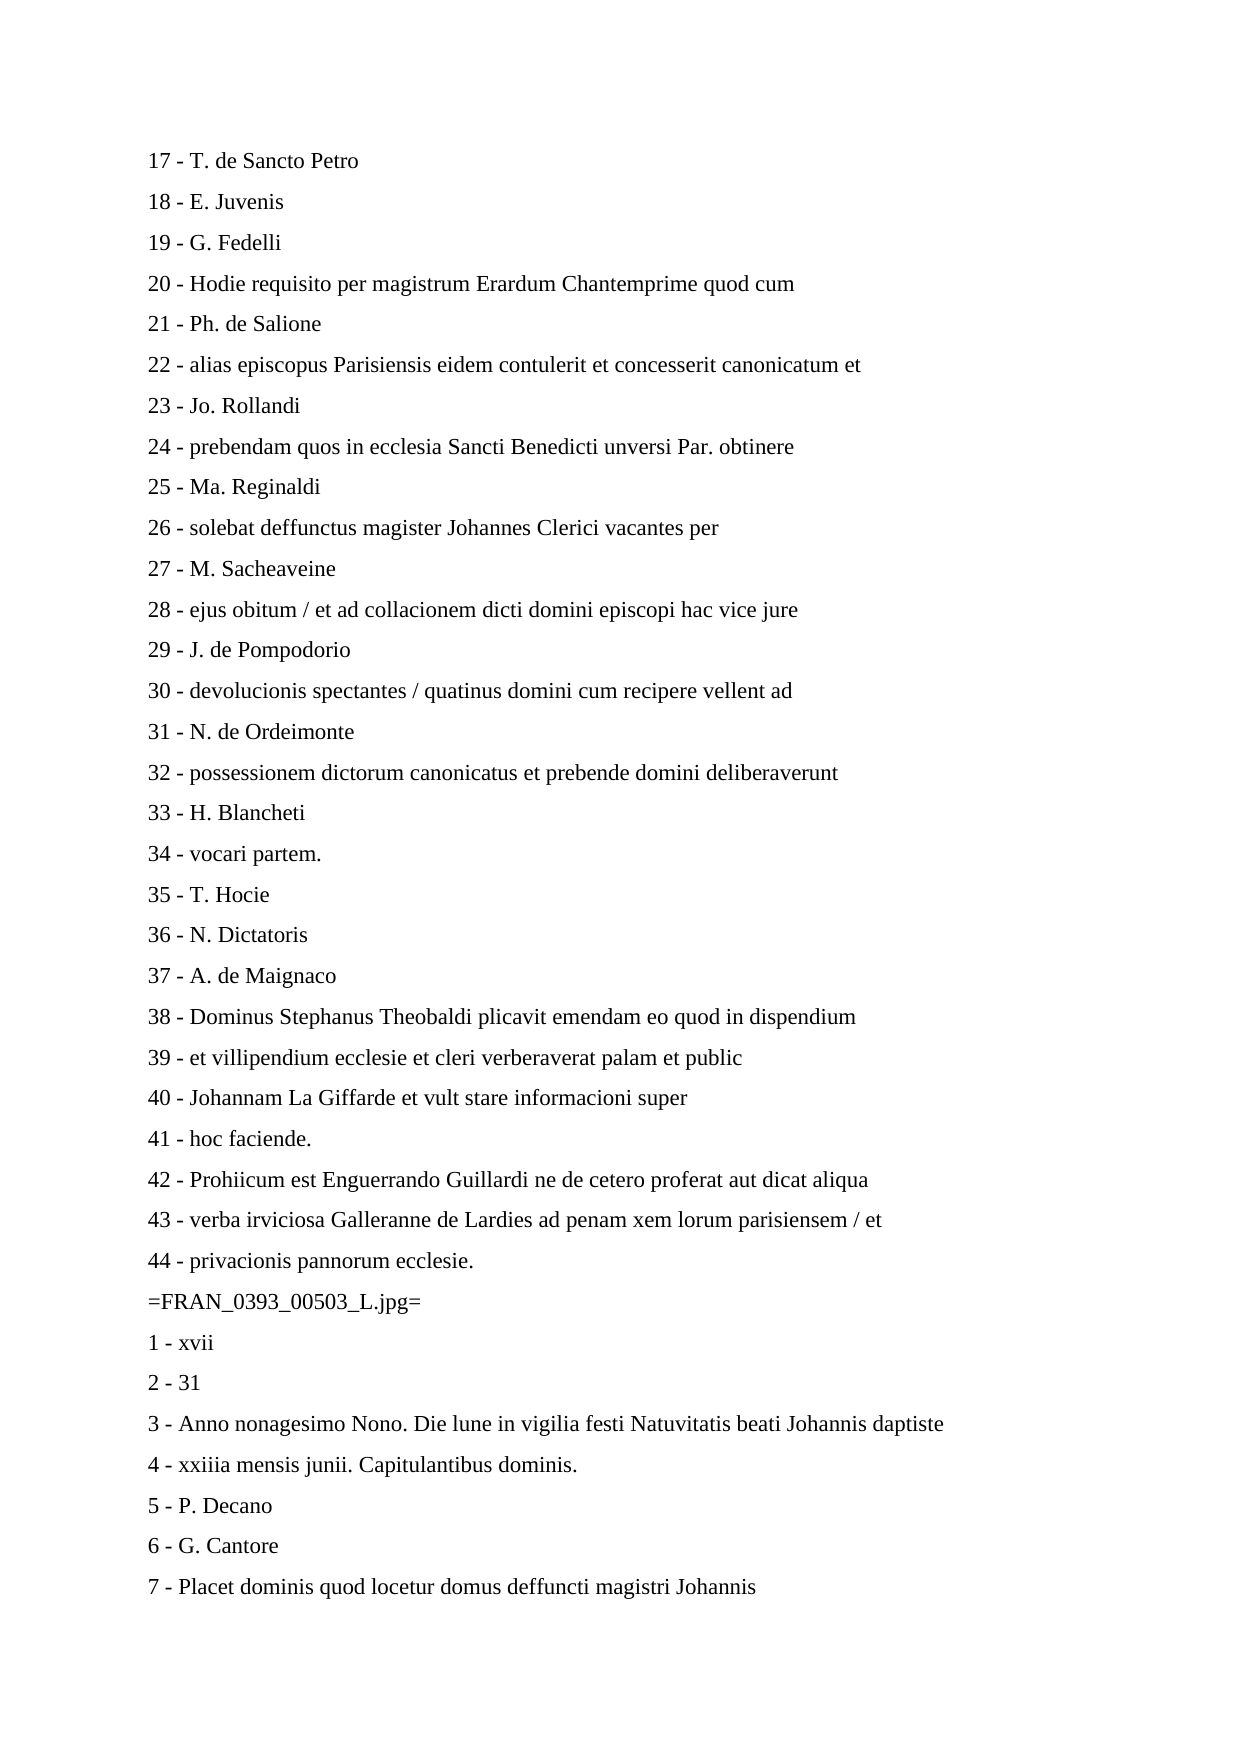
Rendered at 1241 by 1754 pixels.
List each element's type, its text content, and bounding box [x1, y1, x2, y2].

text 27 - M. Sacheaveine [148, 555, 1093, 581]
text 23 - Jo. Rollandi [148, 392, 1093, 418]
text 24 - prebendam quos in ecclesia Sancti Benedicti unversi Par. obtinere [148, 433, 1093, 459]
text 38 - Dominus Stephanus Theobaldi plicavit emendam eo quod in dispendium [148, 1003, 1093, 1029]
text 40 - Johannam La Giffarde et vult stare informacioni super [148, 1084, 1093, 1111]
text 18 - E. Juvenis [148, 188, 1093, 215]
text 30 - devolucionis spectantes / quatinus domini cum recipere vellent ad [148, 677, 1093, 703]
text 22 - alias episcopus Parisiensis eidem contulerit et concesserit canonicatum et [148, 351, 1093, 378]
text 33 - H. Blancheti [148, 799, 1093, 826]
text 4 - xxiiia mensis junii. Capitulantibus dominis. [148, 1451, 1093, 1477]
text 19 - G. Fedelli [148, 229, 1093, 255]
text 39 - et villipendium ecclesie et cleri verberaverat palam et public [148, 1044, 1093, 1070]
text 6 - G. Cantore [148, 1532, 1093, 1559]
text 32 - possessionem dictorum canonicatus et prebende domini deliberaverunt [148, 758, 1093, 785]
text 41 - hoc faciende. [148, 1125, 1093, 1151]
text =FRAN_0393_00503_L.jpg= [148, 1288, 1093, 1314]
text 29 - J. de Pompodorio [148, 636, 1093, 663]
text 37 - A. de Maignaco [148, 962, 1093, 988]
text 42 - Prohiicum est Enguerrando Guillardi ne de cetero proferat aut dicat aliqua [148, 1166, 1093, 1192]
text 35 - T. Hocie [148, 881, 1093, 907]
text 2 - 31 [148, 1369, 1093, 1396]
text 34 - vocari partem. [148, 840, 1093, 866]
text 44 - privacionis pannorum ecclesie. [148, 1247, 1093, 1274]
text 26 - solebat deffunctus magister Johannes Clerici vacantes per [148, 514, 1093, 541]
text 21 - Ph. de Salione [148, 311, 1093, 337]
text 31 - N. de Ordeimonte [148, 718, 1093, 744]
text 25 - Ma. Reginaldi [148, 473, 1093, 500]
text 7 - Placet dominis quod locetur domus deffuncti magistri Johannis [148, 1573, 1093, 1599]
text 17 - T. de Sancto Petro [148, 148, 1093, 174]
text 36 - N. Dictatoris [148, 921, 1093, 948]
text 3 - Anno nonagesimo Nono. Die lune in vigilia festi Natuvitatis beati Johannis daptiste [148, 1410, 1093, 1437]
text 5 - P. Decano [148, 1492, 1093, 1518]
text 20 - Hodie requisito per magistrum Erardum Chantemprime quod cum [148, 270, 1093, 296]
text 1 - xvii [148, 1329, 1093, 1355]
text 43 - verba irviciosa Galleranne de Lardies ad penam xem lorum parisiensem / et [148, 1207, 1093, 1233]
text 28 - ejus obitum / et ad collacionem dicti domini episcopi hac vice jure [148, 596, 1093, 622]
